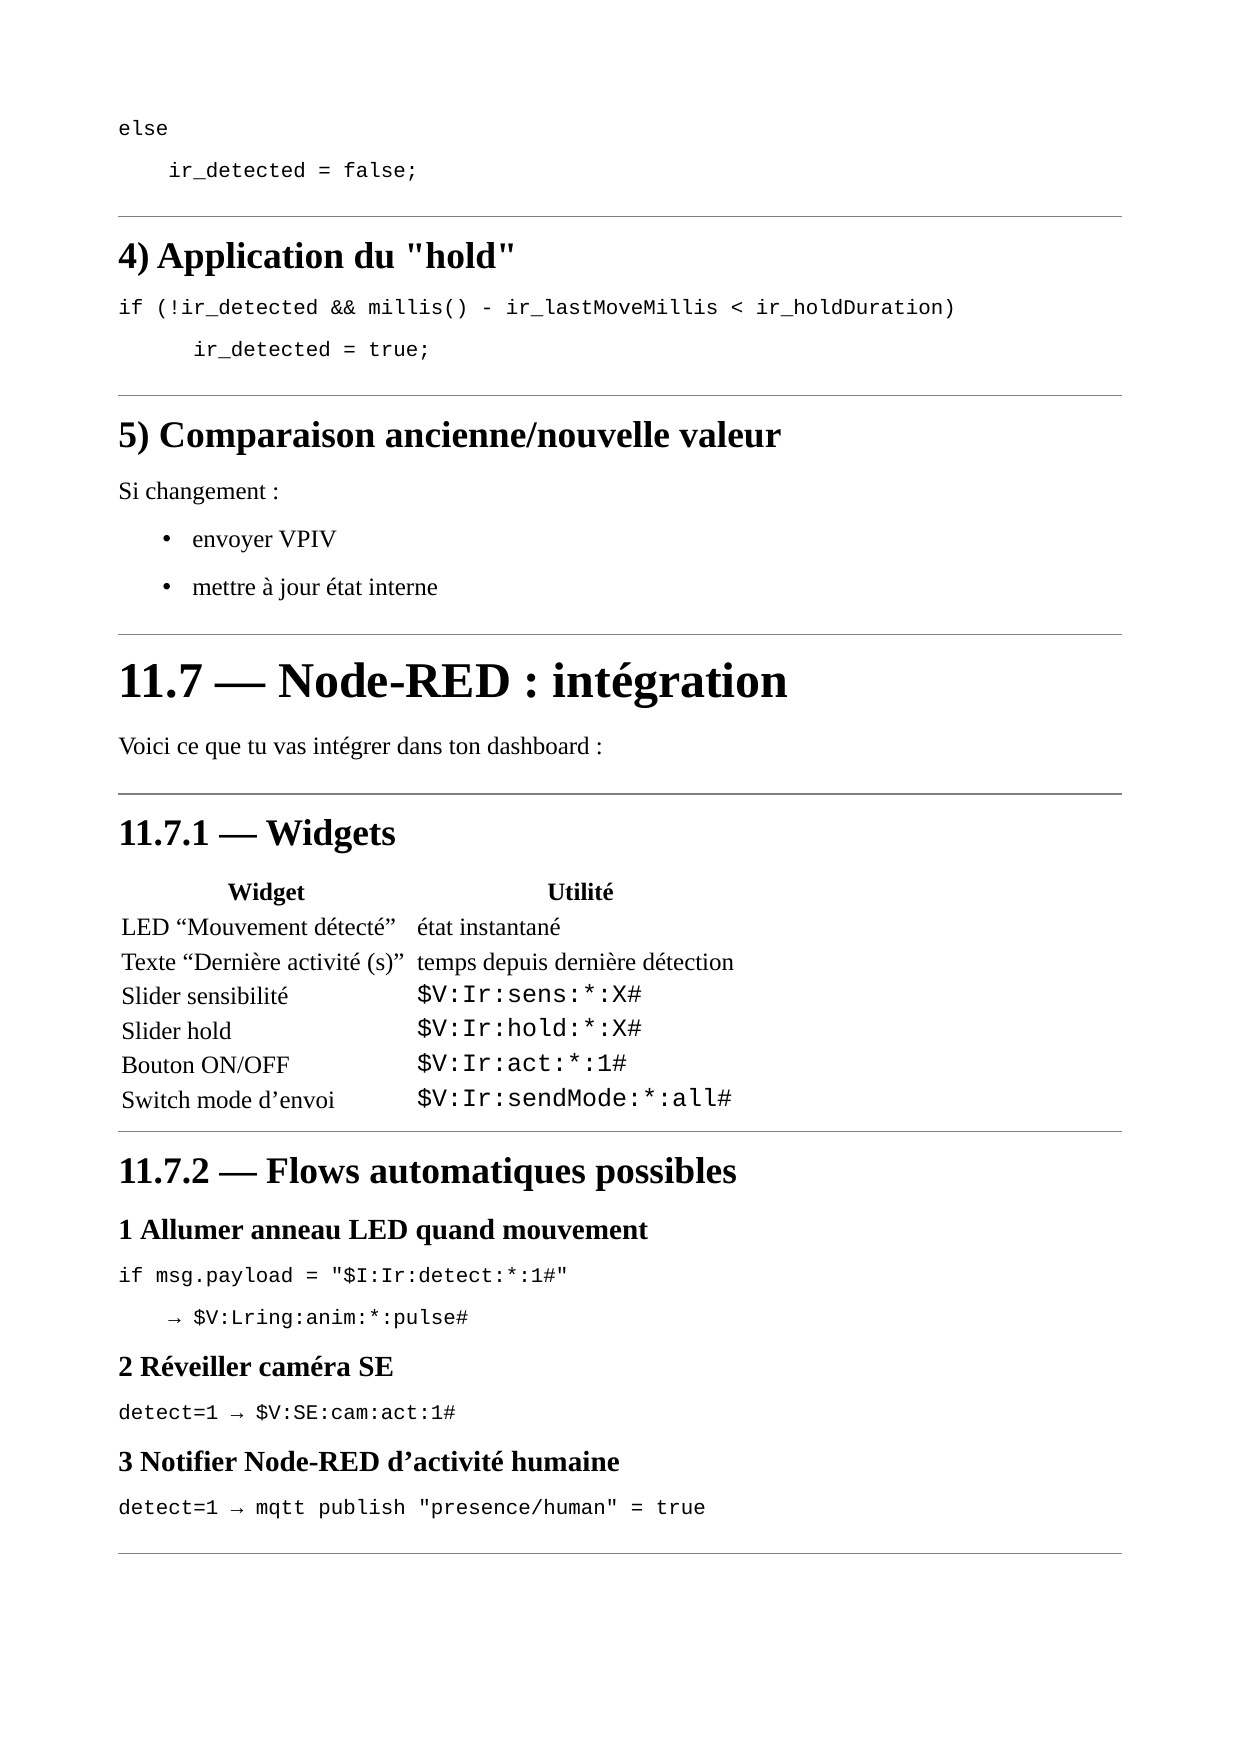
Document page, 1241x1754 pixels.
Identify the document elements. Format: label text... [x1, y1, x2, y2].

text detect=1 → $V:SE:cam:act:1# [118, 1402, 1122, 1426]
list mettre à jour état interne [162, 572, 1122, 600]
text else [118, 118, 1122, 142]
table_cell Slider sensibilité [118, 978, 414, 1013]
table_cell temps depuis dernière détection [414, 944, 747, 978]
text ir_detected = false; [118, 160, 1122, 183]
list envoyer VPIV [162, 524, 1122, 553]
subtitle 11.7.2 — Flows automatiques possibles [118, 1148, 1122, 1191]
subtitle 4) Application du "hold" [118, 233, 1122, 276]
table_cell état instantané [414, 909, 747, 944]
text if (!ir_detected && millis() - ir_lastMoveMillis < ir_holdDuration) [118, 297, 1122, 321]
subtitle 1 Allumer anneau LED quand mouvement [118, 1212, 1122, 1246]
subtitle 2 Réveiller caméra SE [118, 1349, 1122, 1382]
table_cell Switch mode d’envoi [118, 1082, 414, 1117]
table_cell Texte “Dernière activité (s)” [118, 944, 414, 978]
table_cell $V:Ir:sens:*:X# [414, 978, 747, 1013]
text if msg.payload = "$I:Ir:detect:*:1#" [118, 1265, 1122, 1289]
table_cell $V:Ir:act:*:1# [414, 1048, 747, 1082]
table_header Widget [118, 875, 414, 909]
subtitle 3 Notifier Node-RED d’activité humaine [118, 1444, 1122, 1477]
subtitle 11.7.1 — Widgets [118, 810, 1122, 853]
table_cell Slider hold [118, 1013, 414, 1047]
text Voici ce que tu vas intégrer dans ton dashboard : [118, 731, 1122, 760]
text → $V:Lring:anim:*:pulse# [118, 1307, 1122, 1331]
subtitle 5) Comparaison ancienne/nouvelle valeur [118, 412, 1122, 455]
table_cell $V:Ir:hold:*:X# [414, 1013, 747, 1047]
table_header Utilité [414, 875, 747, 909]
text Si changement : [118, 476, 1122, 505]
table_cell Bouton ON/OFF [118, 1048, 414, 1082]
table_cell $V:Ir:sendMode:*:all# [414, 1082, 747, 1117]
text detect=1 → mqtt publish "presence/human" = true [118, 1497, 1122, 1521]
text ir_detected = true; [118, 339, 1122, 363]
subtitle 11.7 — Node-RED : intégration [118, 651, 1122, 708]
table_cell LED “Mouvement détecté” [118, 909, 414, 944]
